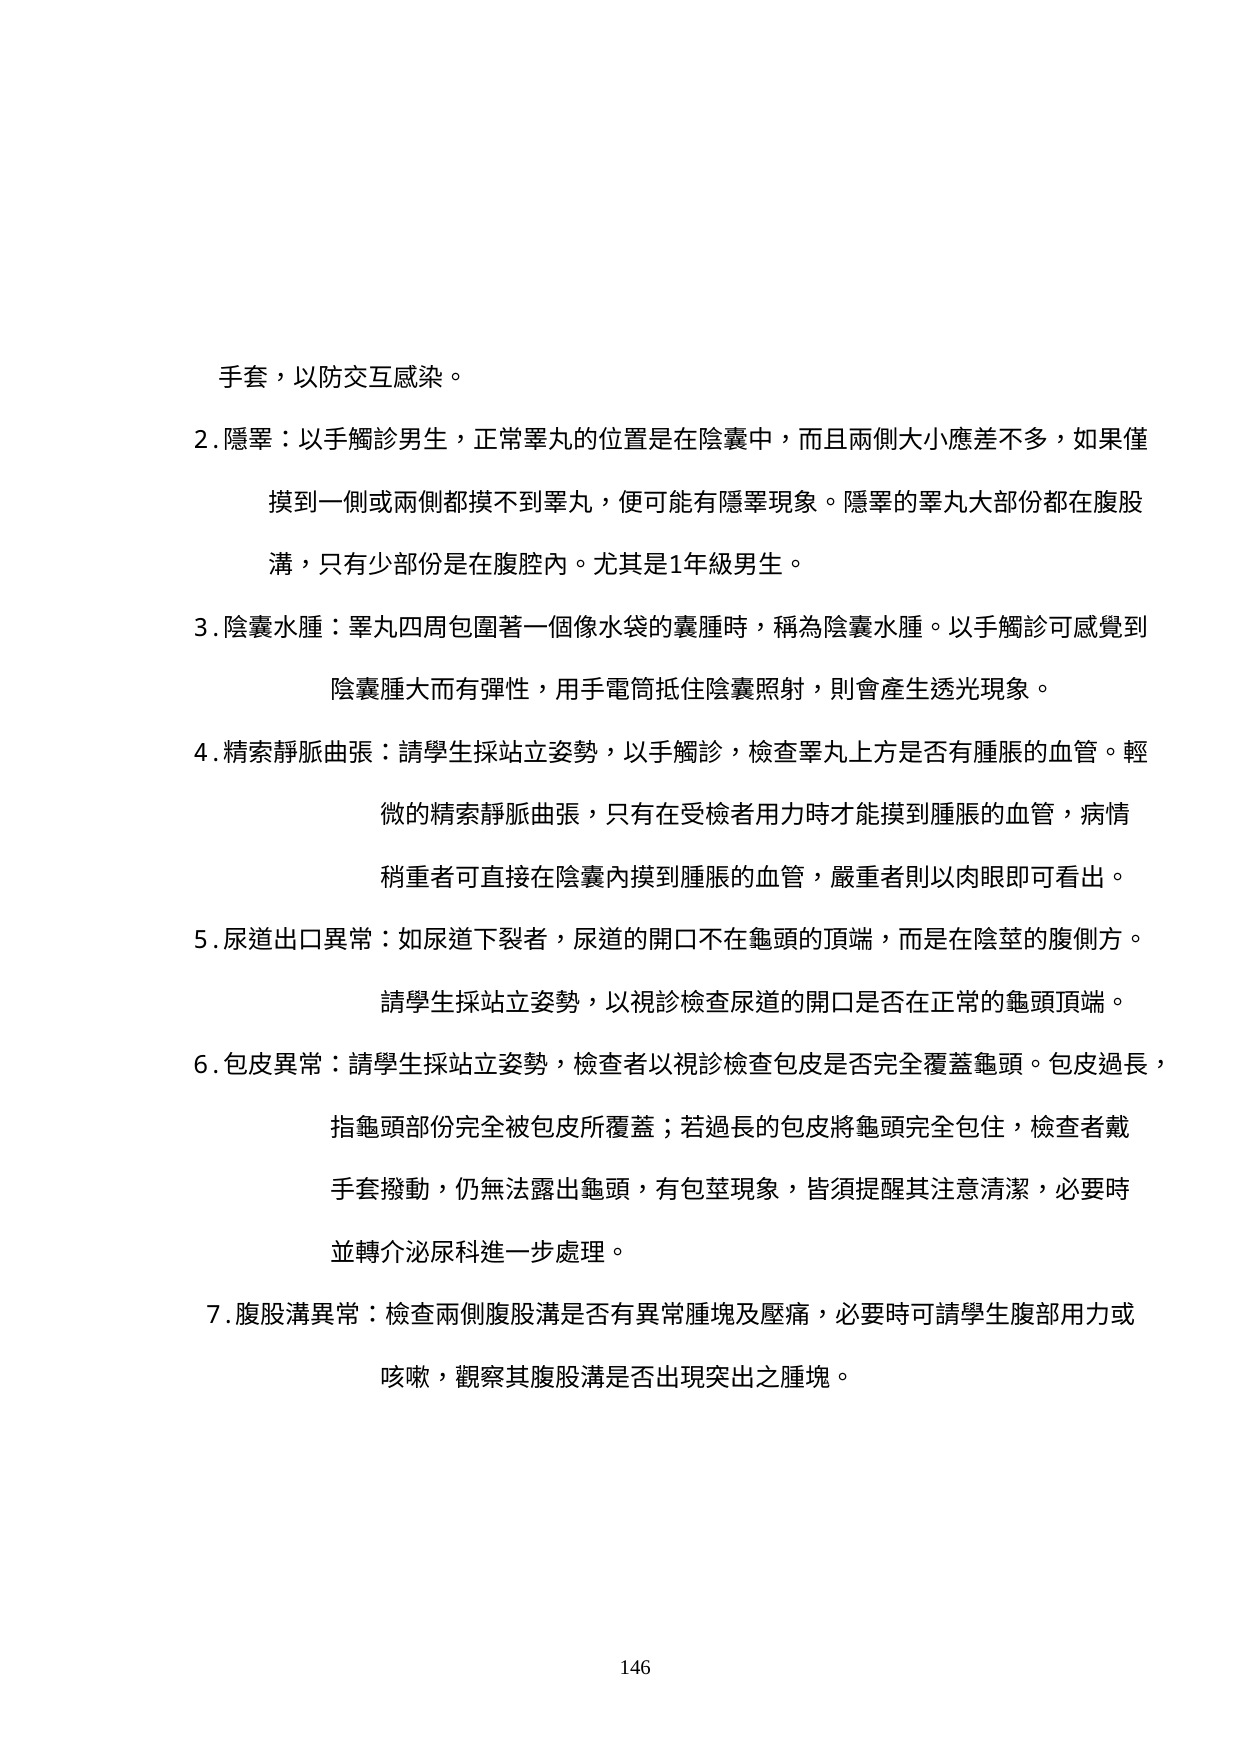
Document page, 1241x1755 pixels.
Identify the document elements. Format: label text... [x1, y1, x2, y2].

text 手套，以防交互感染。 [193, 334, 1152, 396]
text 6.包皮異常：請學生採站立姿勢，檢查者以視診檢查包皮是否完全覆蓋龜頭。包皮過長，指龜頭部份完全被包皮所覆蓋；若過長的包皮將龜頭完全包住，檢查者戴手套撥動，仍無法露出龜頭，有包莖現象，皆須提醒其注意清潔，必要時並轉介泌尿科進一步處理。 [193, 1021, 1152, 1271]
text 3.陰囊水腫：睪丸四周包圍著一個像水袋的囊腫時，稱為陰囊水腫。以手觸診可感覺到陰囊腫大而有彈性，用手電筒抵住陰囊照射，則會產生透光現象。 [193, 584, 1152, 709]
text 4.精索靜脈曲張：請學生採站立姿勢，以手觸診，檢查睪丸上方是否有腫脹的血管。輕微的精索靜脈曲張，只有在受檢者用力時才能摸到腫脹的血管，病情稍重者可直接在陰囊內摸到腫脹的血管，嚴重者則以肉眼即可看出。 [193, 709, 1152, 896]
text 2.隱睪：以手觸診男生，正常睪丸的位置是在陰囊中，而且兩側大小應差不多，如果僅摸到一側或兩側都摸不到睪丸，便可能有隱睪現象。隱睪的睪丸大部份都在腹股溝，只有少部份是在腹腔內。尤其是1年級男生。 [193, 396, 1152, 584]
text 5.尿道出口異常：如尿道下裂者，尿道的開口不在龜頭的頂端，而是在陰莖的腹側方。請學生採站立姿勢，以視診檢查尿道的開口是否在正常的龜頭頂端。 [193, 896, 1152, 1021]
text 7.腹股溝異常：檢查兩側腹股溝是否有異常腫塊及壓痛，必要時可請學生腹部用力或咳嗽，觀察其腹股溝是否出現突出之腫塊。 [206, 1271, 1152, 1396]
